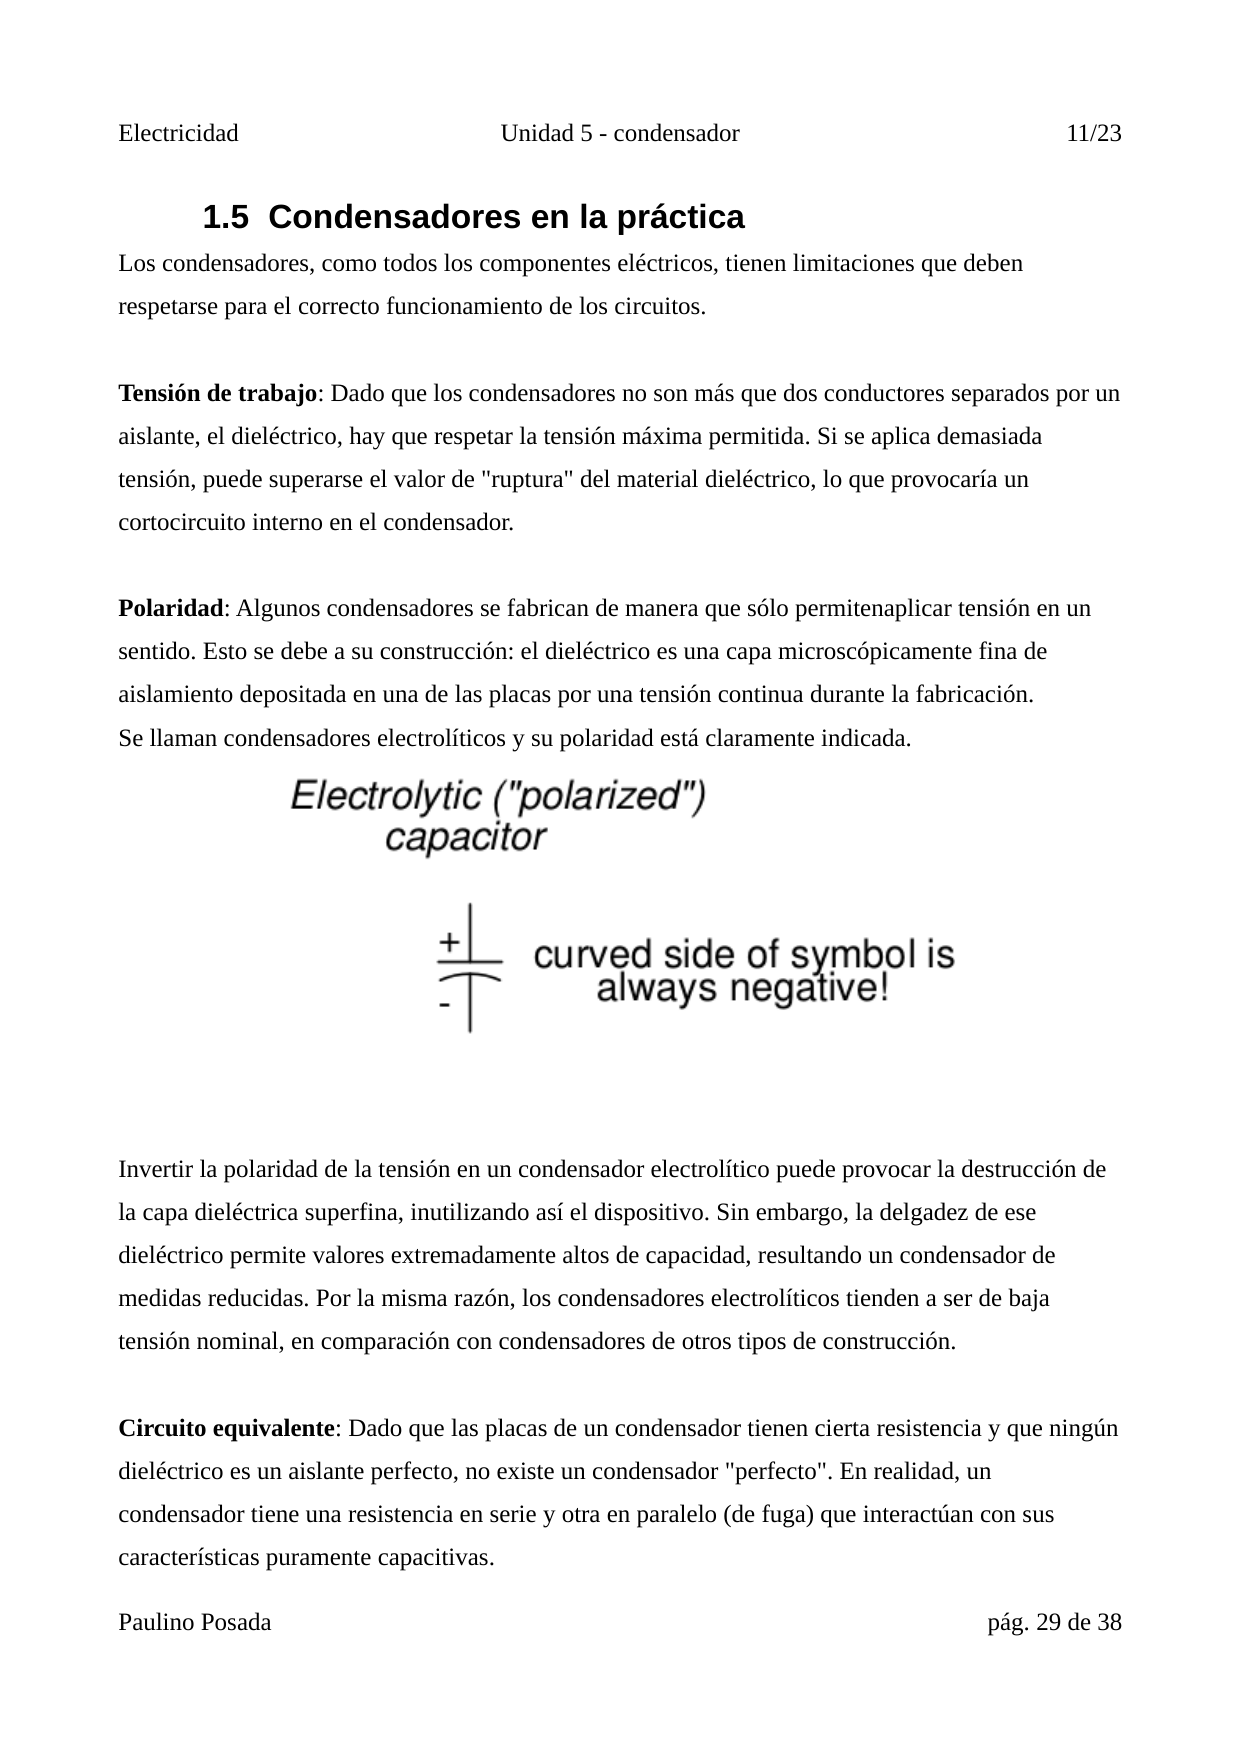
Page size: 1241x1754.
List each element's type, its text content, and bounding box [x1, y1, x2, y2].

text Se llaman condensadores electrolíticos y su polaridad está claramente indicada. [118, 723, 1122, 751]
picture [274, 765, 966, 1043]
text Invertir la polaridad de la tensión en un condensador electrolítico puede provocar la destrucción de la capa dieléctrica superfina, inutilizando así el dispositivo. Sin embargo, la delgadez de ese dieléctrico permite valores extremadamente altos de capacidad, resultando un condensador de medidas reducidas. Por la misma razón, los condensadores electrolíticos tienden a ser de baja tensión nominal, en comparación con condensadores de otros tipos de construcción. [118, 1154, 1122, 1355]
text Los condensadores, como todos los componentes eléctricos, tienen limitaciones que deben respetarse para el correcto funcionamiento de los circuitos. [118, 248, 1122, 320]
text Tensión de trabajo: Dado que los condensadores no son más que dos conductores separados por un [118, 378, 1122, 406]
text aislante, el dieléctrico, hay que respetar la tensión máxima permitida. Si se aplica demasiada tensión, puede superarse el valor de "ruptura" del material dieléctrico, lo que provocaría un cortocircuito interno en el condensador. [118, 421, 1122, 536]
text Circuito equivalente: Dado que las placas de un condensador tienen cierta resistencia y que ningún dieléctrico es un aislante perfecto, no existe un condensador "perfecto". En realidad, un condensador tiene una resistencia en serie y otra en paralelo (de fuga) que interactúan con sus características puramente capacitivas. [118, 1413, 1122, 1571]
text Polaridad: Algunos condensadores se fabrican de manera que sólo permitenaplicar tensión en un sentido. Esto se debe a su construcción: el dieléctrico es una capa microscópicamente fina de aislamiento depositada en una de las placas por una tensión continua durante la fabricación. [118, 593, 1122, 708]
subtitle Condensadores en la práctica [193, 197, 1122, 236]
